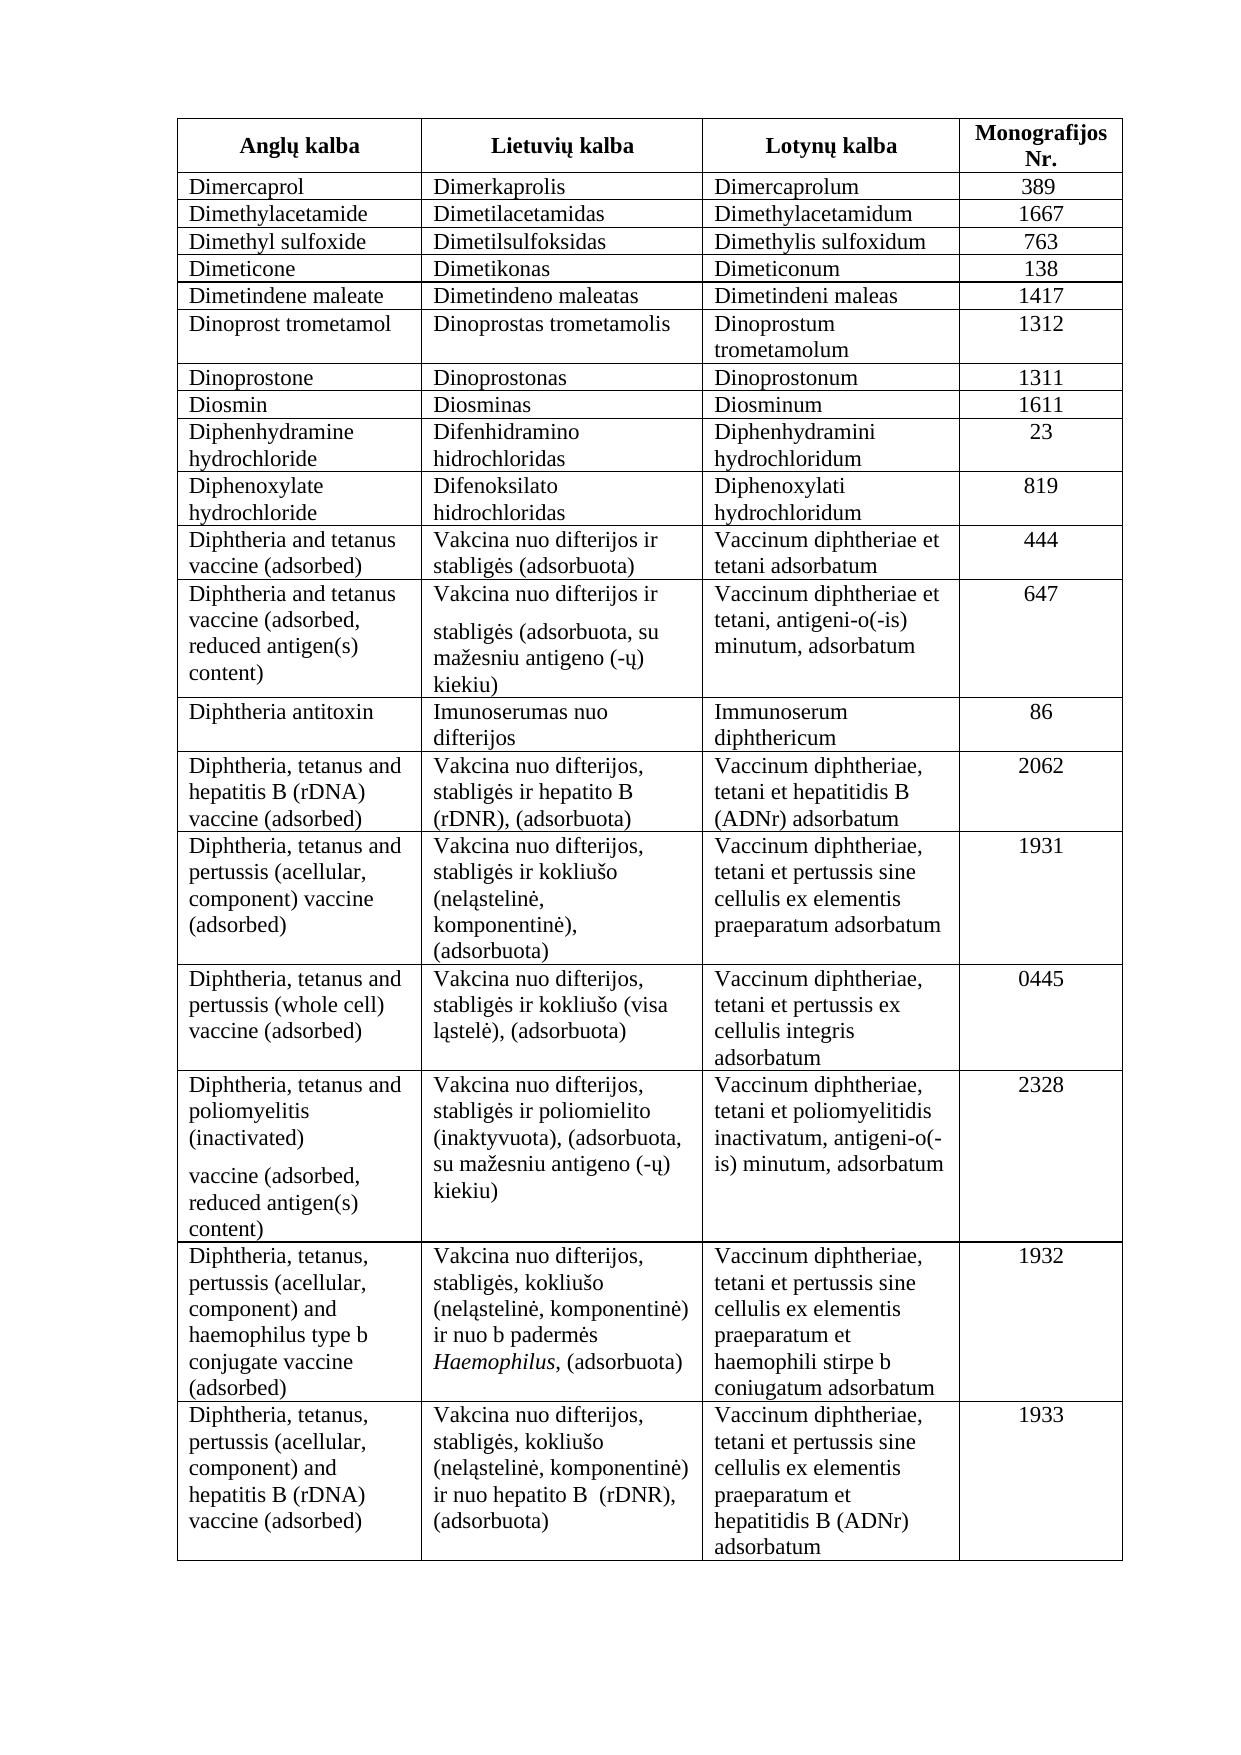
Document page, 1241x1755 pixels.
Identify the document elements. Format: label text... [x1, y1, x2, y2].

table_cell 1611 [960, 391, 1122, 417]
table_cell 1932 [960, 1243, 1122, 1401]
table_cell Diphtheria antitoxin [178, 698, 421, 751]
table_cell Diphtheria, tetanus and pertussis (whole cell) vaccine (adsorbed) [178, 965, 421, 1070]
table_cell 2328 [960, 1071, 1122, 1241]
table_cell 1931 [960, 832, 1122, 964]
table_cell Imunoserumas nuo difterijos [422, 698, 702, 751]
table_cell Diphenoxylate hydrochloride [178, 472, 421, 525]
table_cell 389 [960, 173, 1122, 199]
table_cell Vakcina nuo difterijos, stabligės ir hepatito B (rDNR), (adsorbuota) [422, 752, 702, 831]
table_cell 1933 [960, 1402, 1122, 1560]
table_cell Dimetindeno maleatas [422, 283, 702, 309]
table_cell Vaccinum diphtheriae et tetani, antigeni-o(-is) minutum, adsorbatum [703, 580, 959, 697]
table_cell Vakcina nuo difterijos, stabligės ir kokliušo (visa ląstelė), (adsorbuota) [422, 965, 702, 1070]
table_cell 1311 [960, 364, 1122, 390]
table_cell Immunoserum diphthericum [703, 698, 959, 751]
table_cell 819 [960, 472, 1122, 525]
table_cell 1312 [960, 310, 1122, 363]
table_header Lotynų kalba [703, 119, 959, 172]
table_cell Diphtheria, tetanus and hepatitis B (rDNA) vaccine (adsorbed) [178, 752, 421, 831]
table_cell Diphenoxylati hydrochloridum [703, 472, 959, 525]
table_cell Dimercaprol [178, 173, 421, 199]
table_cell Dinoprost trometamol [178, 310, 421, 363]
table_cell Dinoprostas trometamolis [422, 310, 702, 363]
table_cell 647 [960, 580, 1122, 697]
table_cell Vakcina nuo difterijos ir stabligės (adsorbuota) [422, 526, 702, 579]
table_cell Vakcina nuo difterijos, stabligės ir kokliušo (neląstelinė, komponentinė), (adsorbuota) [422, 832, 702, 964]
table_cell Vaccinum diphtheriae, tetani et pertussis sine cellulis ex elementis praeparatum et hepatitidis B (ADNr) adsorbatum [703, 1402, 959, 1560]
table_cell Vaccinum diphtheriae, tetani et pertussis sine cellulis ex elementis praeparatum et haemophili stirpe b coniugatum adsorbatum [703, 1243, 959, 1401]
table_cell Diphenhydramini hydrochloridum [703, 419, 959, 471]
table_cell 1667 [960, 200, 1122, 227]
table_cell Vaccinum diphtheriae et tetani adsorbatum [703, 526, 959, 579]
table_cell Dinoprostone [178, 364, 421, 390]
table_cell Dinoprostonum [703, 364, 959, 390]
table_cell Dimethyl sulfoxide [178, 228, 421, 254]
table_cell Dimercaprolum [703, 173, 959, 199]
table_cell Dimethylacetamidum [703, 200, 959, 227]
table_cell Vaccinum diphtheriae, tetani et pertussis sine cellulis ex elementis praeparatum adsorbatum [703, 832, 959, 964]
table_cell Dimerkaprolis [422, 173, 702, 199]
table_cell Diphtheria, tetanus, pertussis (acellular, component) and hepatitis B (rDNA) vaccine (adsorbed) [178, 1402, 421, 1560]
table_cell Vakcina nuo difterijos, stabligės, kokliušo (neląstelinė, komponentinė) ir nuo b padermės Haemophilus, (adsorbuota) [422, 1243, 702, 1401]
table_cell Diosminum [703, 391, 959, 417]
table_cell Dimetilsulfoksidas [422, 228, 702, 254]
table_cell Dimethylacetamide [178, 200, 421, 227]
table_cell Dinoprostum trometamolum [703, 310, 959, 363]
table_cell Dimetikonas [422, 255, 702, 281]
table_cell Vaccinum diphtheriae, tetani et poliomyelitidis inactivatum, antigeni-o(-is) minutum, adsorbatum [703, 1071, 959, 1241]
table_header Anglų kalba [178, 119, 421, 172]
table_header Monografijos Nr. [960, 119, 1122, 172]
table_cell Diphtheria and tetanus vaccine (adsorbed) [178, 526, 421, 579]
table_cell Dimetindeni maleas [703, 283, 959, 309]
table_cell 0445 [960, 965, 1122, 1070]
table_cell Diphtheria, tetanus, pertussis (acellular, component) and haemophilus type b conjugate vaccine (adsorbed) [178, 1243, 421, 1401]
table_cell Dimethylis sulfoxidum [703, 228, 959, 254]
table_cell Difenoksilato hidrochloridas [422, 472, 702, 525]
table_cell 763 [960, 228, 1122, 254]
table_cell Vakcina nuo difterijos, stabligės ir poliomielito (inaktyvuota), (adsorbuota, su mažesniu antigeno (-ų) kiekiu) [422, 1071, 702, 1241]
table_cell Vakcina nuo difterijos ir stabligės (adsorbuota, su mažesniu antigeno (-ų) kiekiu) [422, 580, 702, 697]
table_cell Vaccinum diphtheriae, tetani et pertussis ex cellulis integris adsorbatum [703, 965, 959, 1070]
table_cell Diphtheria, tetanus and poliomyelitis (inactivated) vaccine (adsorbed, reduced antigen(s) content) [178, 1071, 421, 1241]
table_cell 2062 [960, 752, 1122, 831]
table_cell Diphtheria, tetanus and pertussis (acellular, component) vaccine (adsorbed) [178, 832, 421, 964]
table_cell Dimeticone [178, 255, 421, 281]
table_cell Diphenhydramine hydrochloride [178, 419, 421, 471]
table_header Lietuvių kalba [422, 119, 702, 172]
table_cell 138 [960, 255, 1122, 281]
table_cell Vaccinum diphtheriae, tetani et hepatitidis B (ADNr) adsorbatum [703, 752, 959, 831]
table_cell Vakcina nuo difterijos, stabligės, kokliušo (neląstelinė, komponentinė) ir nuo hepatito B (rDNR), (adsorbuota) [422, 1402, 702, 1560]
table_cell Dimeticonum [703, 255, 959, 281]
table_cell 23 [960, 419, 1122, 471]
table_cell Diosmin [178, 391, 421, 417]
table_cell 444 [960, 526, 1122, 579]
table_cell Diosminas [422, 391, 702, 417]
table_cell Dimetilacetamidas [422, 200, 702, 227]
table_cell Difenhidramino hidrochloridas [422, 419, 702, 471]
table_cell Diphtheria and tetanus vaccine (adsorbed, reduced antigen(s) content) [178, 580, 421, 697]
table_cell 1417 [960, 283, 1122, 309]
table_cell Dinoprostonas [422, 364, 702, 390]
table_cell Dimetindene maleate [178, 283, 421, 309]
table_cell 86 [960, 698, 1122, 751]
